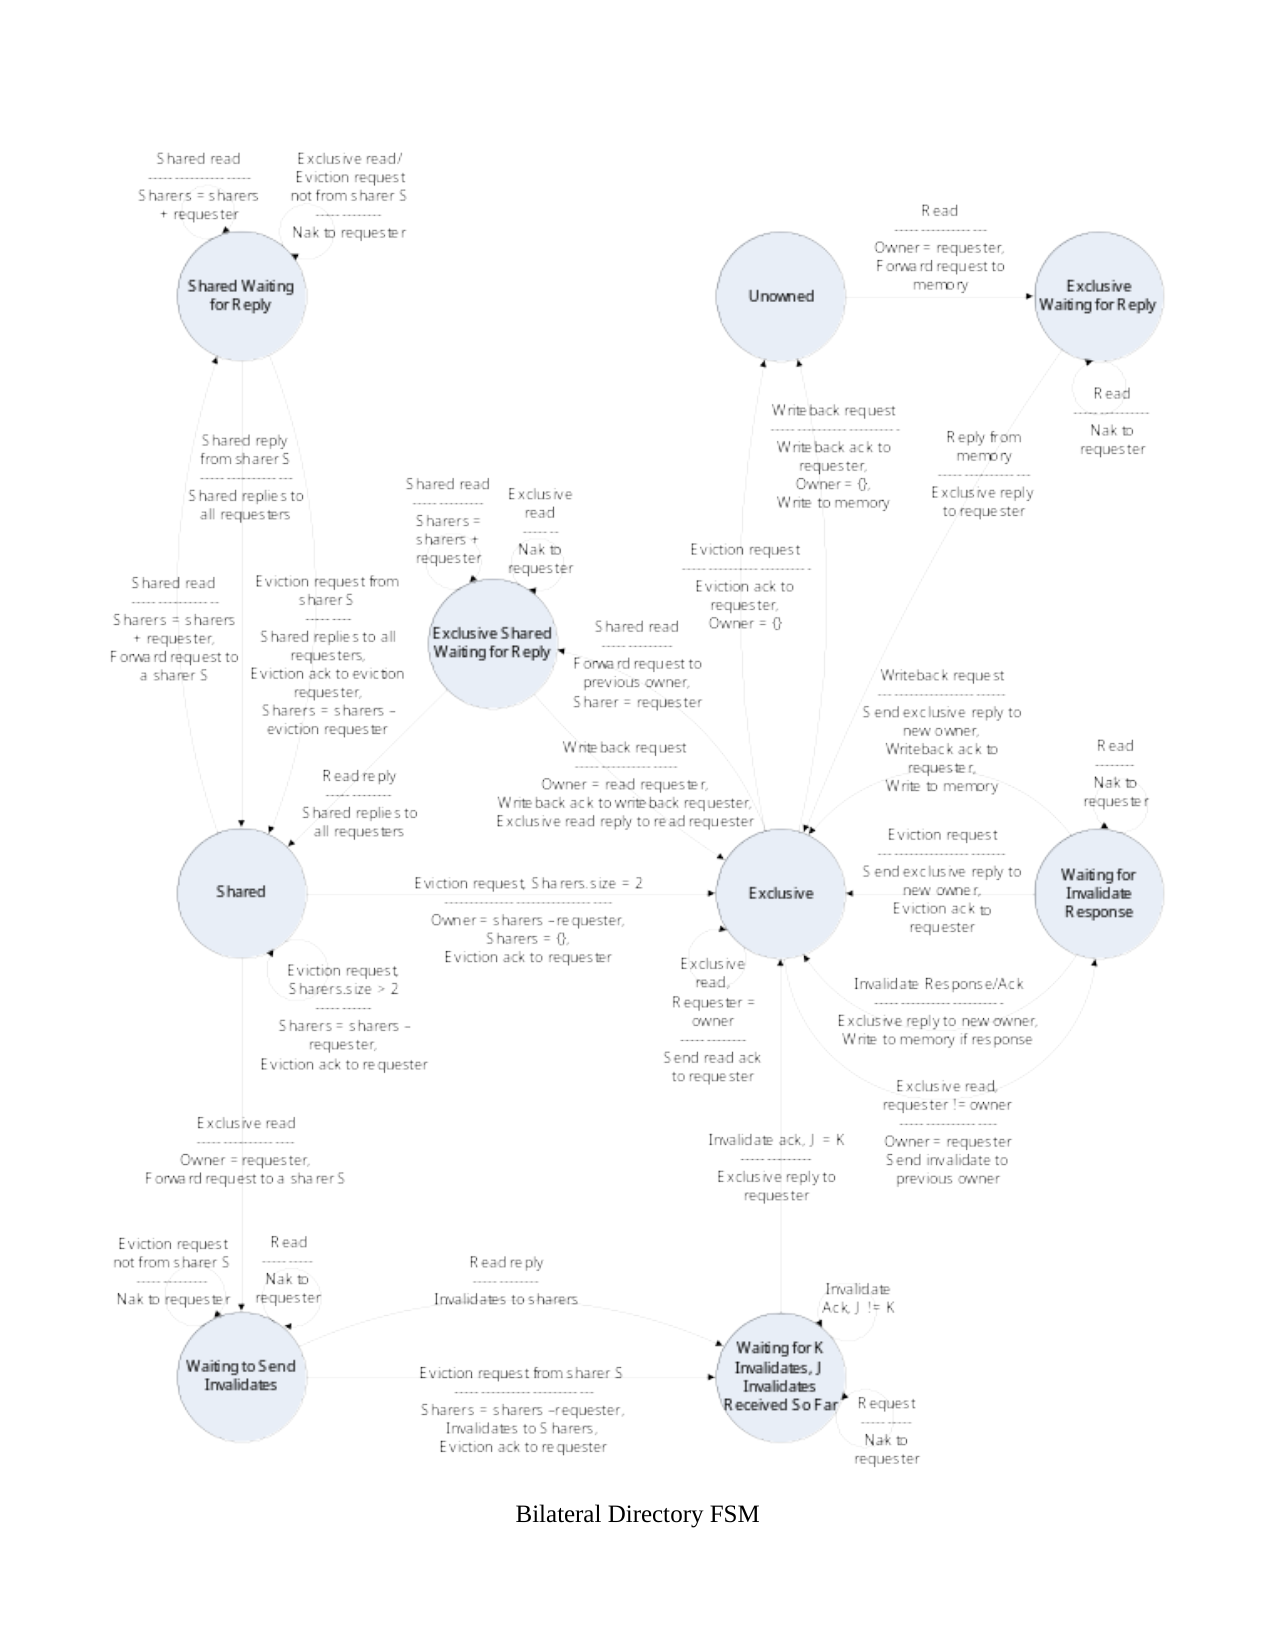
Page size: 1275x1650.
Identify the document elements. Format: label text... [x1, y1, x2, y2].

text Bilateral Directory FSM [118, 1499, 1157, 1528]
